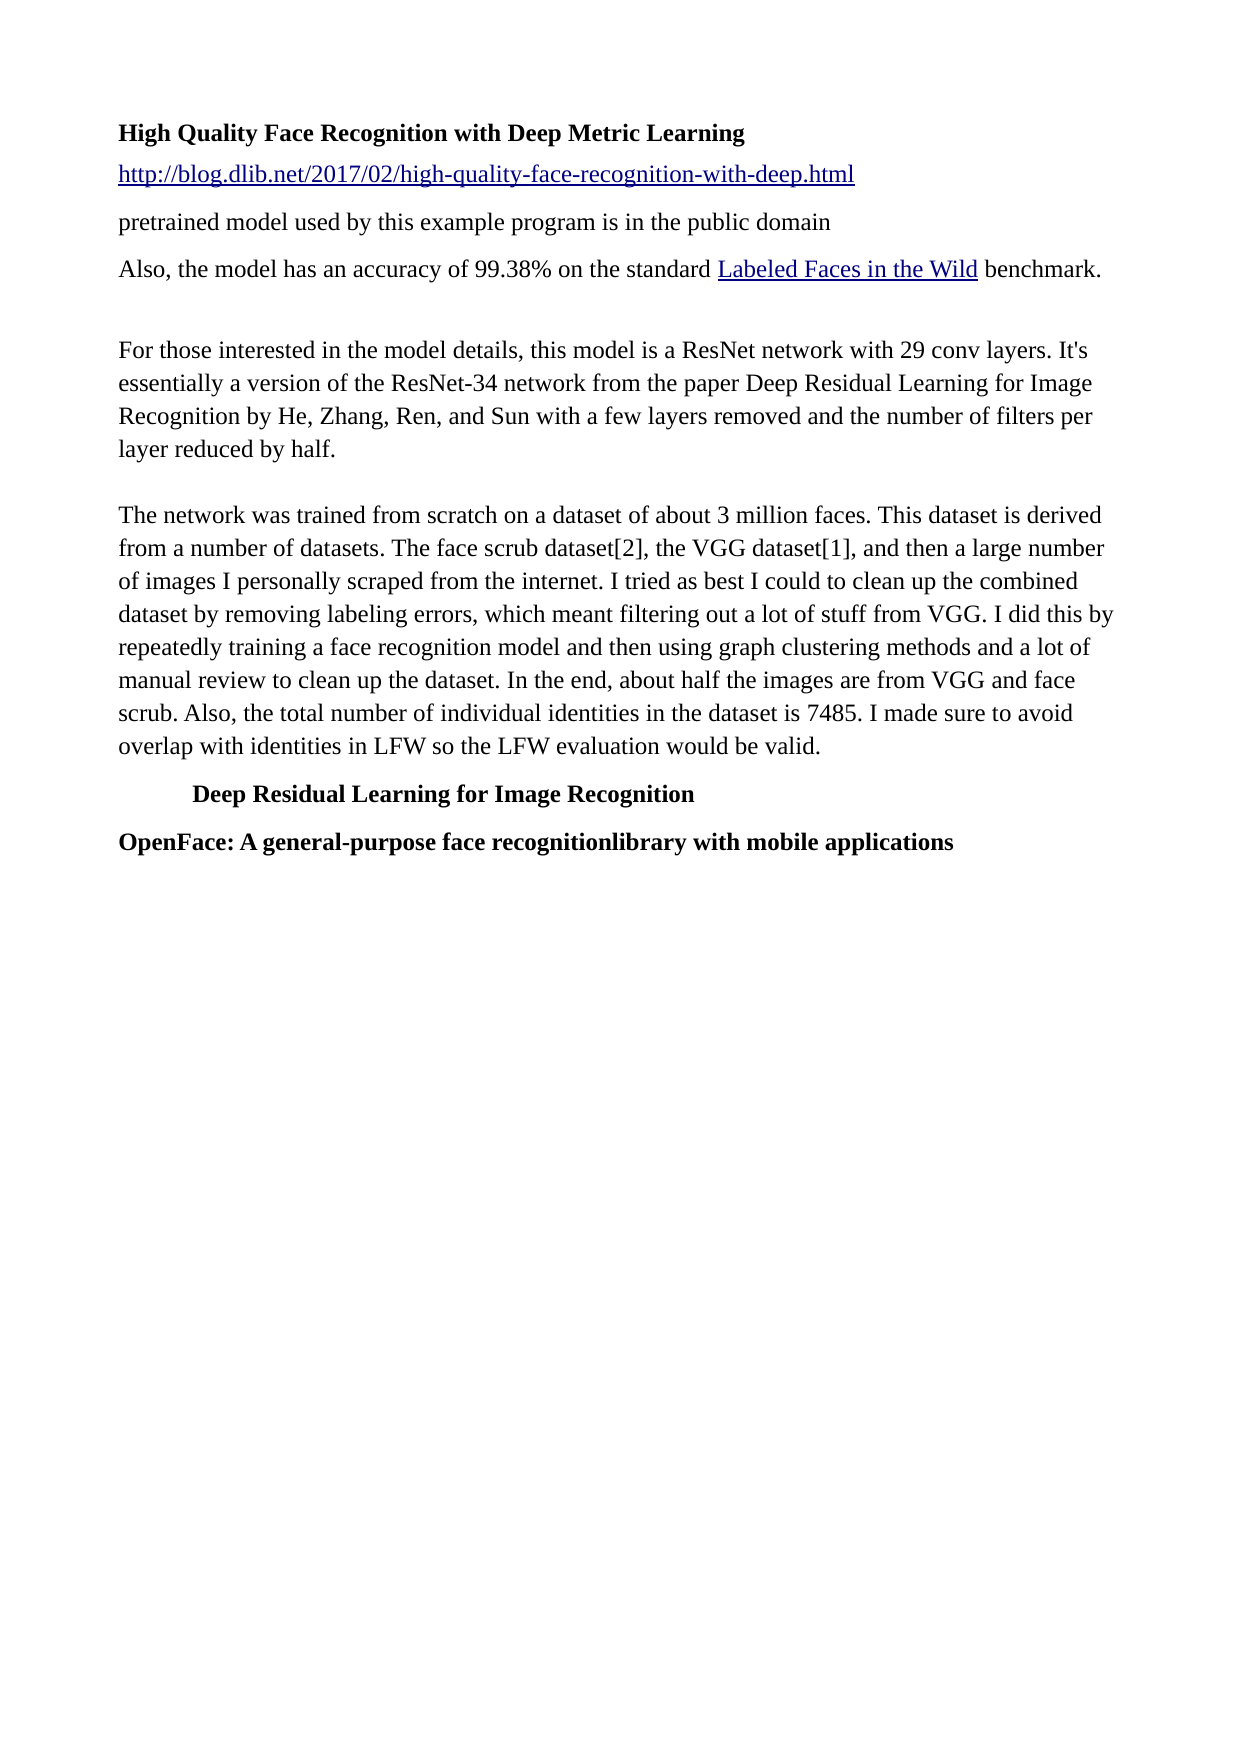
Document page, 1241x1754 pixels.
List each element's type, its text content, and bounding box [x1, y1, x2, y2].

subtitle High Quality Face Recognition with Deep Metric Learning [118, 118, 1122, 147]
text OpenFace: A general-purpose face recognitionlibrary with mobile applications [118, 827, 1122, 855]
text http://blog.dlib.net/2017/02/high-quality-face-recognition-with-deep.html [118, 159, 1122, 188]
text pretrained model used by this example program is in the public domain [118, 207, 1122, 236]
text Also, the model has an accuracy of 99.38% on the standard Labeled Faces in the Wild benchmark. [118, 254, 1122, 283]
text For those interested in the model details, this model is a ResNet network with 29 conv layers. It's essentially a version of the ResNet-34 network from the paper Deep Residual Learning for Image Recognition by He, Zhang, Ren, and Sun with a few layers removed and the number of filters per layer reduced by half. The network was trained from scratch on a dataset of about 3 million faces. This dataset is derived from a number of datasets. The face scrub dataset[2], the VGG dataset[1], and then a large number of images I personally scraped from the internet. I tried as best I could to clean up the combined dataset by removing labeling errors, which meant filtering out a lot of stuff from VGG. I did this by repeatedly training a face recognition model and then using graph clustering methods and a lot of manual review to clean up the dataset. In the end, about half the images are from VGG and face scrub. Also, the total number of individual identities in the dataset is 7485. I made sure to avoid overlap with identities in LFW so the LFW evaluation would be valid. [118, 302, 1122, 760]
text Deep Residual Learning for Image Recognition [118, 779, 1122, 808]
